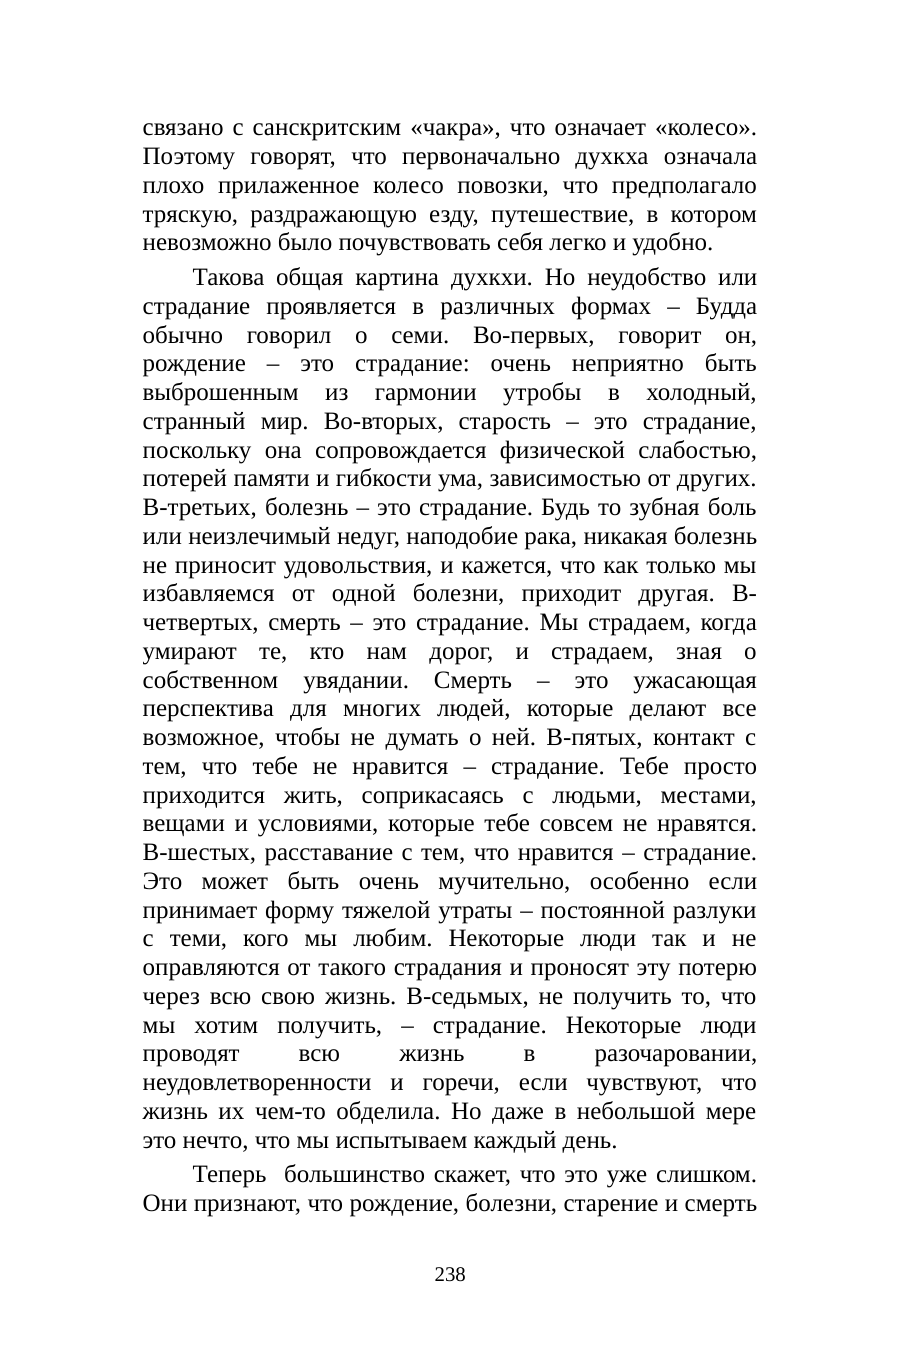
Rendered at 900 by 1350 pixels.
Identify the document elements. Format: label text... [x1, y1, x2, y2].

text Такова общая картина духкхи. Но неудобство или страдание проявляется в различных формах – Будда обычно говорил о семи. Во-первых, говорит он, рождение – это страдание: очень неприятно быть выброшенным из гармонии утробы в холодный, странный мир. Во-вторых, старость – это страдание, поскольку она сопровождается физической слабостью, потерей памяти и гибкости ума, зависимостью от других. В-третьих, болезнь – это страдание. Будь то зубная боль или неизлечимый недуг, наподобие рака, никакая болезнь не приносит удовольствия, и кажется, что как только мы избавляемся от одной болезни, приходит другая. В-четвертых, смерть – это страдание. Мы страдаем, когда умирают те, кто нам дорог, и страдаем, зная о собственном увядании. Смерть – это ужасающая перспектива для многих людей, которые делают все возможное, чтобы не думать о ней. В-пятых, контакт с тем, что тебе не нравится – страдание. Тебе просто приходится жить, соприкасаясь с людьми, местами, вещами и условиями, которые тебе совсем не нравятся. В-шестых, расставание с тем, что нравится – страдание. Это может быть очень мучительно, особенно если принимает форму тяжелой утраты – постоянной разлуки с теми, кого мы любим. Некоторые люди так и не оправляются от такого страдания и проносят эту потерю через всю свою жизнь. В-седьмых, не получить то, что мы хотим получить, – страдание. Некоторые люди проводят всю жизнь в разочаровании, неудовлетворенности и горечи, если чувствуют, что жизнь их чем-то обделила. Но даже в небольшой мере это нечто, что мы испытываем каждый день. [142, 262, 757, 1153]
text Теперь большинство скажет, что это уже слишком. Они признают, что рождение, болезни, старение и смерть [142, 1159, 757, 1217]
text связано с санскритским «чакра», что означает «колесо». Поэтому говорят, что первоначально духкха означала плохо прилаженное колесо повозки, что предполагало тряскую, раздражающую езду, путешествие, в котором невозможно было почувствовать себя легко и удобно. [142, 112, 757, 256]
